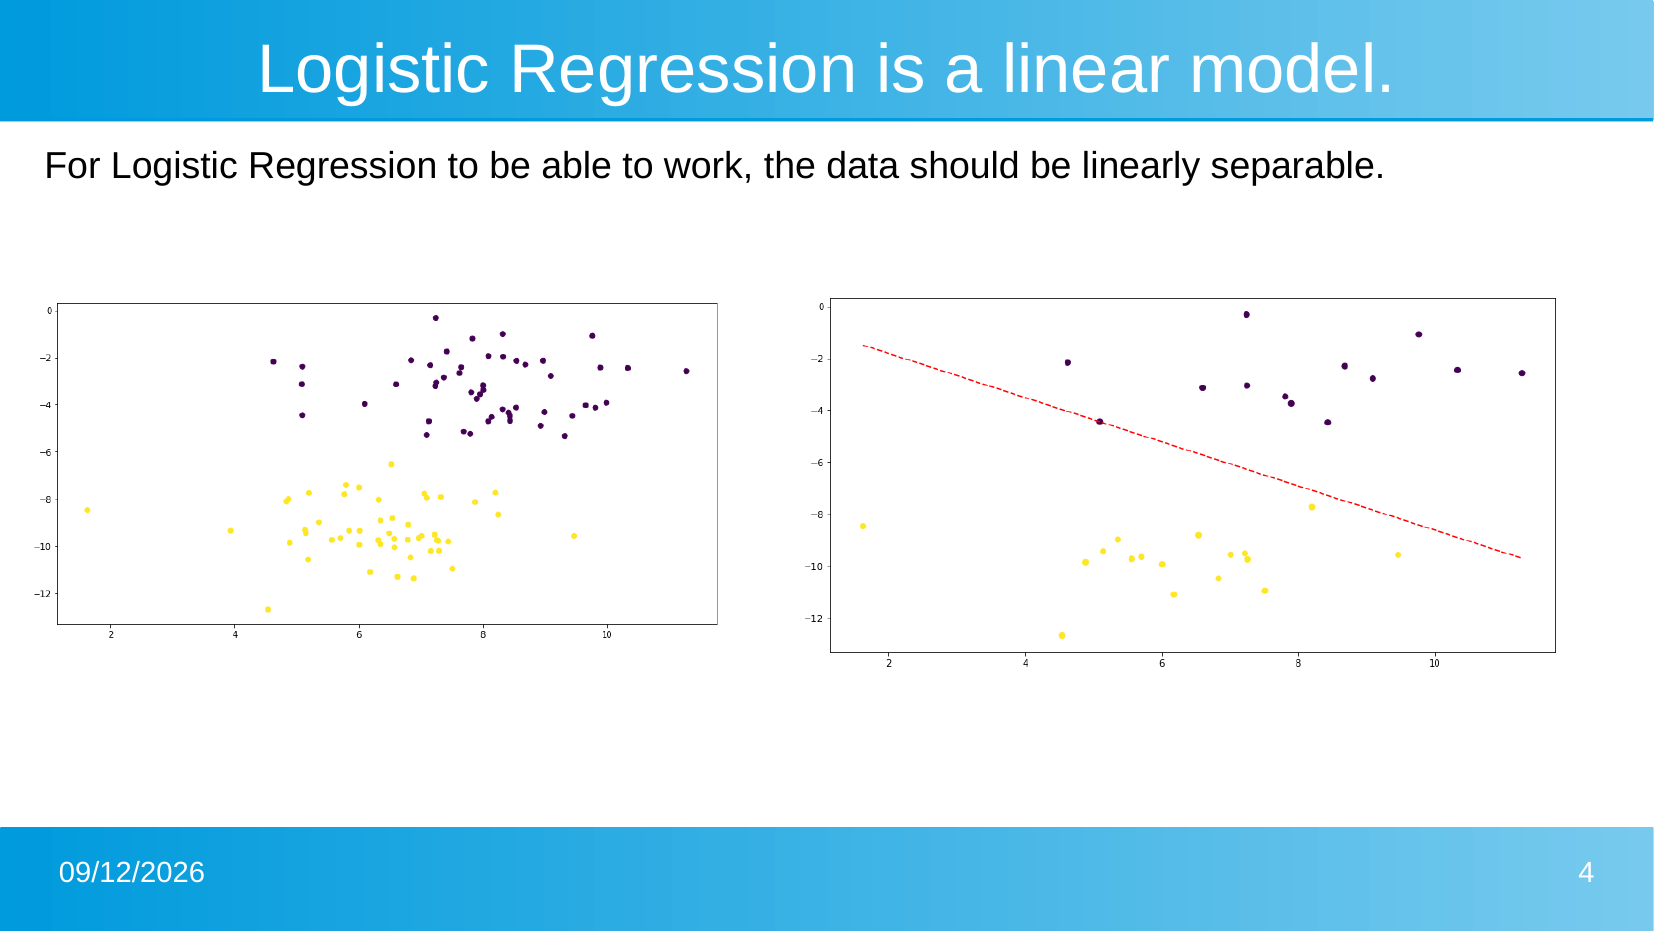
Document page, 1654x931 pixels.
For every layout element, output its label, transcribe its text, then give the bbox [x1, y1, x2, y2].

picture [29, 295, 728, 650]
title Logistic Regression is a linear model. [59, 29, 1595, 108]
picture [797, 295, 1565, 683]
text_box For Logistic Regression to be able to work, the data should be linearly separable. [29, 137, 1536, 237]
